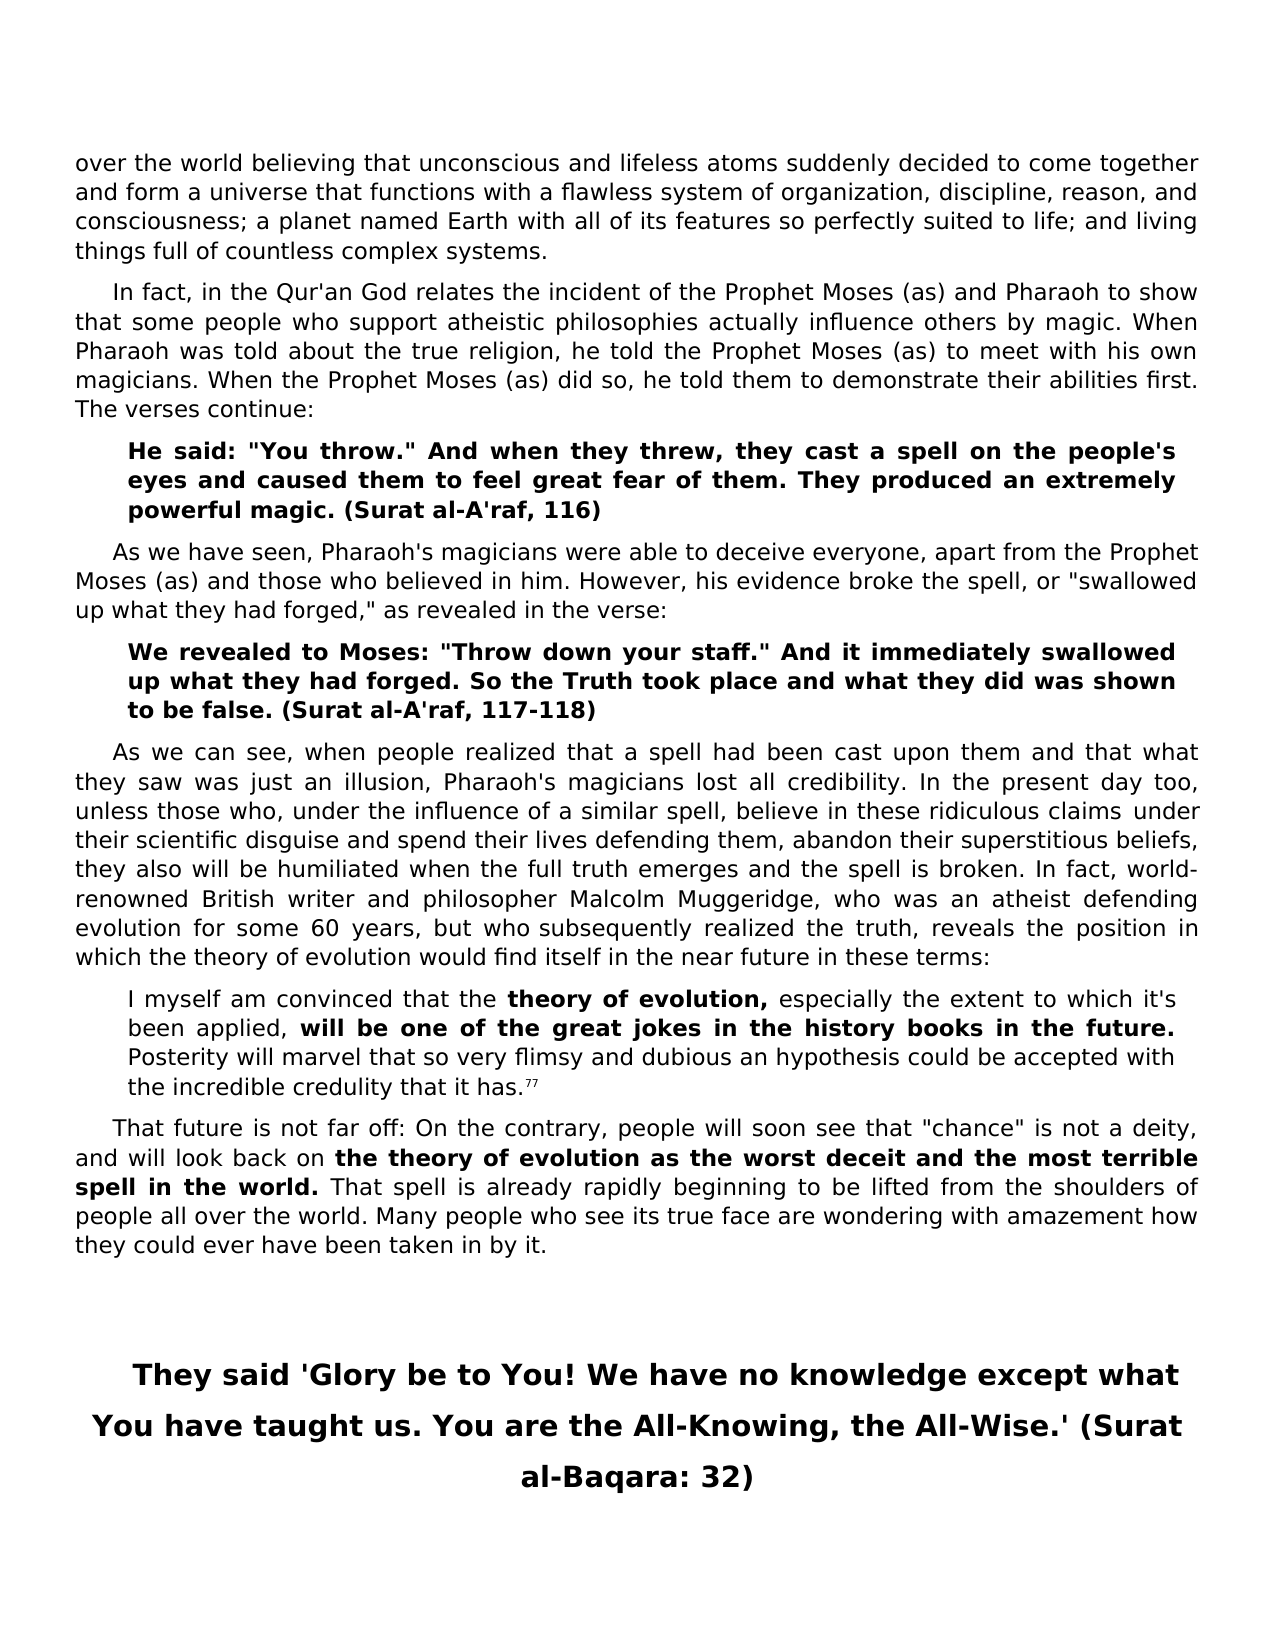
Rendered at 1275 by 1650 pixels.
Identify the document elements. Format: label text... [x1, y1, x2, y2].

text As we have seen, Pharaoh's magicians were able to deceive everyone, apart from the Prophet Moses (as) and those who believed in him. However, his evidence broke the spell, or "swallowed up what they had forged," as revealed in the verse: [75, 539, 1200, 624]
text We revealed to Moses: "Throw down your staff." And it immediately swallowed up what they had forged. So the Truth took place and what they did was shown to be false. (Surat al-A'raf, 117-118) [127, 639, 1177, 724]
text He said: "You throw." And when they threw, they cast a spell on the people's eyes and caused them to feel great fear of them. They produced an extremely powerful magic. (Surat al-A'raf, 116) [127, 438, 1177, 524]
text I myself am convinced that the theory of evolution, especially the extent to which it's been applied, will be one of the great jokes in the history books in the future. Posterity will marvel that so very flimsy and dubious an hypothesis could be accepted with the incredible credulity that it has.77 [127, 986, 1177, 1101]
text In fact, in the Qur'an God relates the incident of the Prophet Moses (as) and Pharaoh to show that some people who support atheistic philosophies actually influence others by magic. When Pharaoh was told about the true religion, he told the Prophet Moses (as) to meet with his own magicians. When the Prophet Moses (as) did so, he told them to demonstrate their abilities first. The verses continue: [75, 279, 1200, 423]
text That future is not far off: On the contrary, people will soon see that "chance" is not a deity, and will look back on the theory of evolution as the worst deceit and the most terrible spell in the world. That spell is already rapidly beginning to be lifted from the shoulders of people all over the world. Many people who see its true face are wondering with amazement how they could ever have been taken in by it. [75, 1116, 1200, 1259]
text As we can see, when people realized that a spell had been cast upon them and that what they saw was just an illusion, Pharaoh's magicians lost all credibility. In the present day too, unless those who, under the influence of a similar spell, believe in these ridiculous claims under their scientific disguise and spend their lives defending them, abandon their superstitious beliefs, they also will be humiliated when the full truth emerges and the spell is broken. In fact, world-renowned British writer and philosopher Malcolm Muggeridge, who was an atheist defending evolution for some 60 years, but who subsequently realized the truth, reveals the position in which the theory of evolution would find itself in the near future in these terms: [75, 739, 1200, 971]
text over the world believing that unconscious and lifeless atoms suddenly decided to come together and form a universe that functions with a flawless system of organization, discipline, reason, and consciousness; a planet named Earth with all of its features so perfectly suited to life; and living things full of countless complex systems. [75, 150, 1200, 264]
text They said 'Glory be to You! We have no knowledge except what You have taught us. You are the All-Knowing, the All-Wise.' (Surat al-Baqara: 32) [75, 1358, 1200, 1494]
